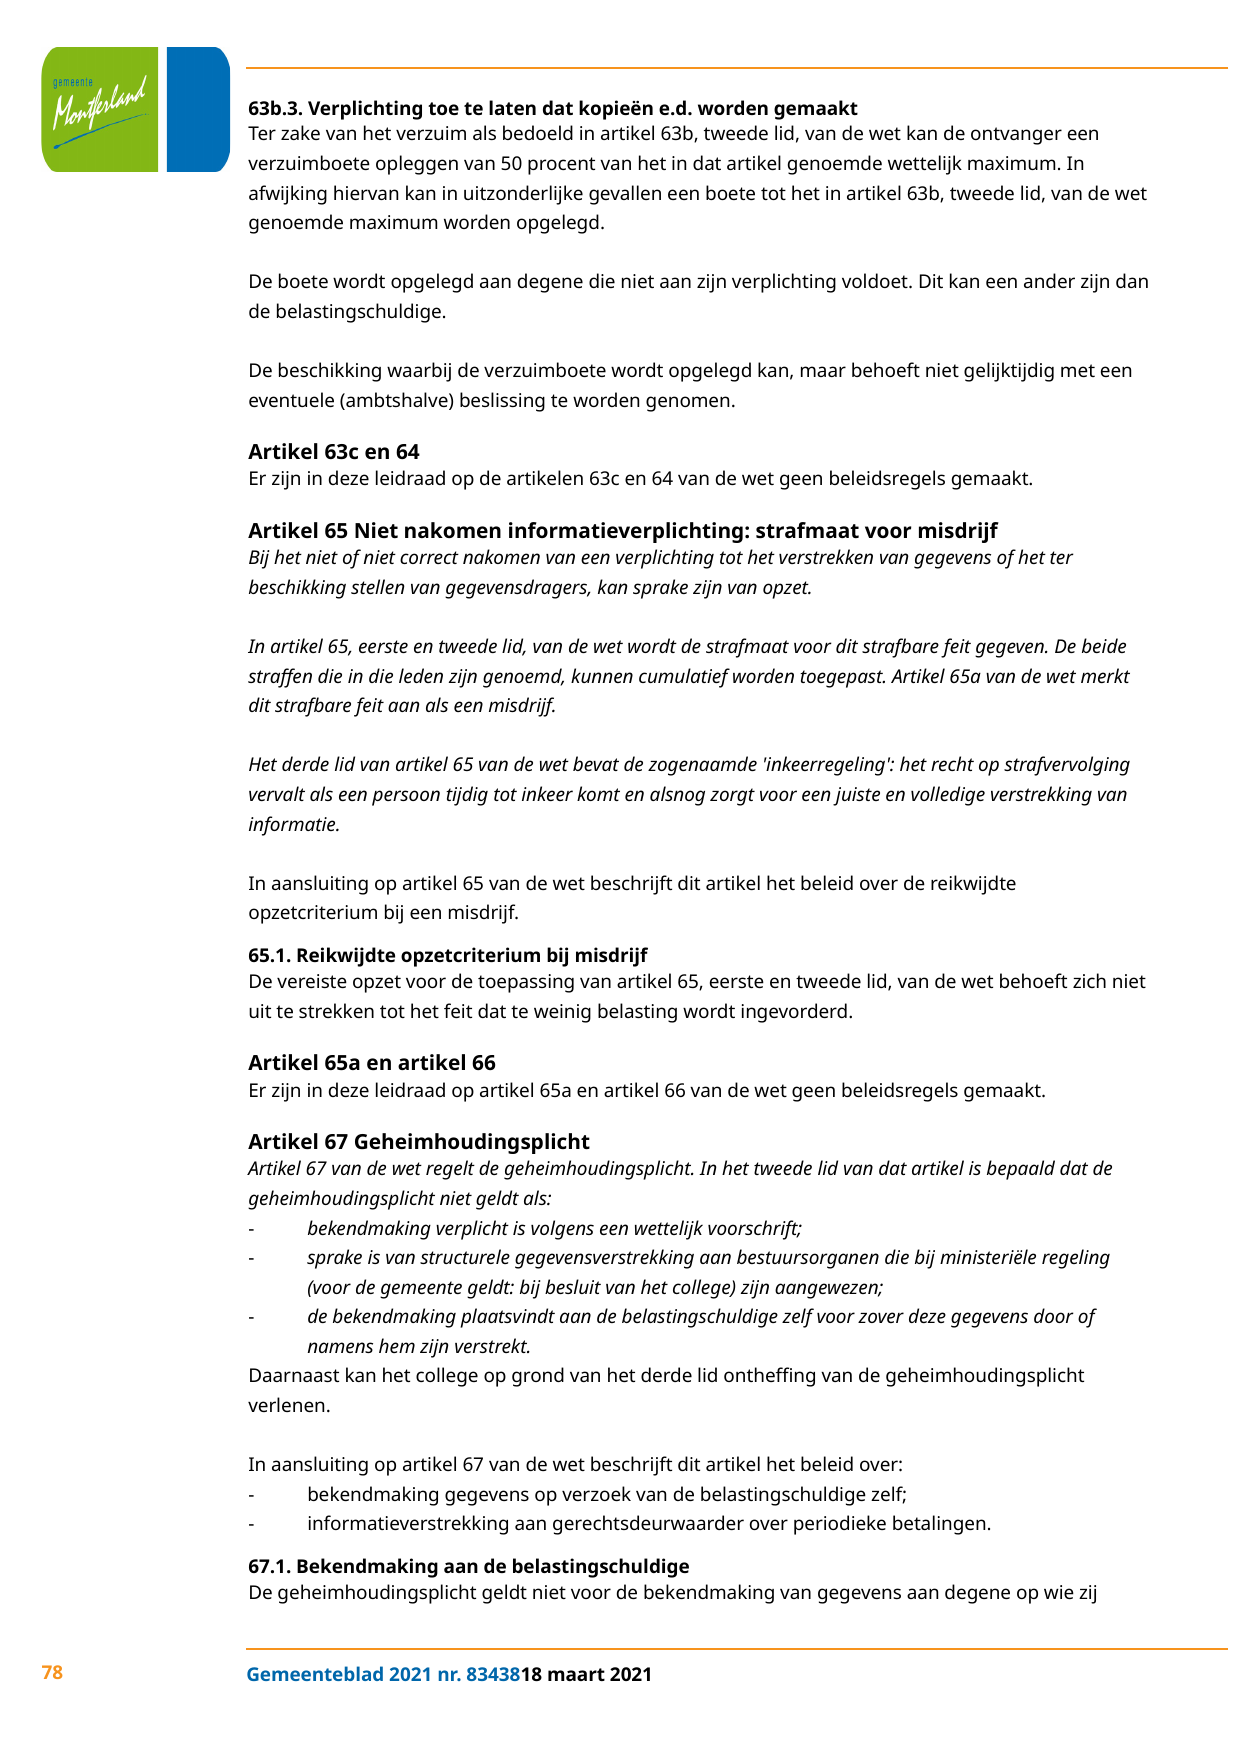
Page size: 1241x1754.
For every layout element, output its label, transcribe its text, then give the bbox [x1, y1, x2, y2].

text Er zijn in deze leidraad op de artikelen 63c en 64 van de wet geen beleidsregels gemaakt. [248, 466, 1152, 491]
text In aansluiting op artikel 67 van de wet beschrijft dit artikel het beleid over: [248, 1451, 1152, 1477]
text Artikel 65 Niet nakomen informatieverplichting: strafmaat voor misdrijf [248, 516, 1152, 544]
text De boete wordt opgelegd aan degene die niet aan zijn verplichting voldoet. Dit kan een ander zijn dan de belastingschuldige. [248, 268, 1152, 324]
text 65.1. Reikwijdte opzetcriterium bij misdrijf [248, 943, 1152, 968]
list informatieverstrekking aan gerechtsdeurwaarder over periodieke betalingen. [248, 1511, 1152, 1536]
text Bij het niet of niet correct nakomen van een verplichting tot het verstrekken van gegevens of het ter beschikking stellen van gegevensdragers, kan sprake zijn van opzet. [248, 544, 1152, 600]
text De geheimhoudingsplicht geldt niet voor de bekendmaking van gegevens aan degene op wie zij [248, 1579, 1152, 1605]
text Het derde lid van artikel 65 van de wet bevat de zogenaamde 'inkeerregeling': het recht op strafvervolging vervalt als een persoon tijdig tot inkeer komt en alsnog zorgt voor een juiste en volledige verstrekking van informatie. [248, 752, 1152, 836]
text Er zijn in deze leidraad op artikel 65a en artikel 66 van de wet geen beleidsregels gemaakt. [248, 1077, 1152, 1102]
text De beschikking waarbij de verzuimboete wordt opgelegd kan, maar behoeft niet gelijktijdig met een eventuele (ambtshalve) beslissing te worden genomen. [248, 357, 1152, 412]
list sprake is van structurele gegevensverstrekking aan bestuursorganen die bij ministeriële regeling (voor de gemeente geldt: bij besluit van het college) zijn aangewezen; [248, 1244, 1152, 1300]
text 63b.3. Verplichting toe te laten dat kopieën e.d. worden gemaakt [248, 95, 1152, 121]
text Artikel 65a en artikel 66 [248, 1048, 1152, 1077]
text De vereiste opzet voor de toepassing van artikel 65, eerste en tweede lid, van de wet behoeft zich niet uit te strekken tot het feit dat te weinig belasting wordt ingevorderd. [248, 968, 1152, 1024]
list bekendmaking verplicht is volgens een wettelijk voorschrift; [248, 1215, 1152, 1241]
list bekendmaking gegevens op verzoek van de belastingschuldige zelf; [248, 1481, 1152, 1507]
text Artikel 63c en 64 [248, 437, 1152, 466]
picture [41, 47, 231, 172]
text Ter zake van het verzuim als bedoeld in artikel 63b, tweede lid, van de wet kan de ontvanger een verzuimboete opleggen van 50 procent van het in dat artikel genoemde wettelijk maximum. In afwijking hiervan kan in uitzonderlijke gevallen een boete tot het in artikel 63b, tweede lid, van de wet genoemde maximum worden opgelegd. [248, 121, 1152, 235]
text Artikel 67 Geheimhoudingsplicht [248, 1127, 1152, 1156]
text 67.1. Bekendmaking aan de belastingschuldige [248, 1554, 1152, 1579]
list de bekendmaking plaatsvindt aan de belastingschuldige zelf voor zover deze gegevens door of namens hem zijn verstrekt. [248, 1303, 1152, 1359]
text Daarnaast kan het college op grond van het derde lid ontheffing van de geheimhoudingsplicht verlenen. [248, 1363, 1152, 1418]
text Artikel 67 van de wet regelt de geheimhoudingsplicht. In het tweede lid van dat artikel is bepaald dat de geheimhoudingsplicht niet geldt als: [248, 1156, 1152, 1211]
text In aansluiting op artikel 65 van de wet beschrijft dit artikel het beleid over de reikwijdte opzetcriterium bij een misdrijf. [248, 870, 1152, 925]
text In artikel 65, eerste en tweede lid, van de wet wordt de strafmaat voor dit strafbare feit gegeven. De beide straffen die in die leden zijn genoemd, kunnen cumulatief worden toegepast. Artikel 65a van de wet merkt dit strafbare feit aan als een misdrijf. [248, 633, 1152, 718]
